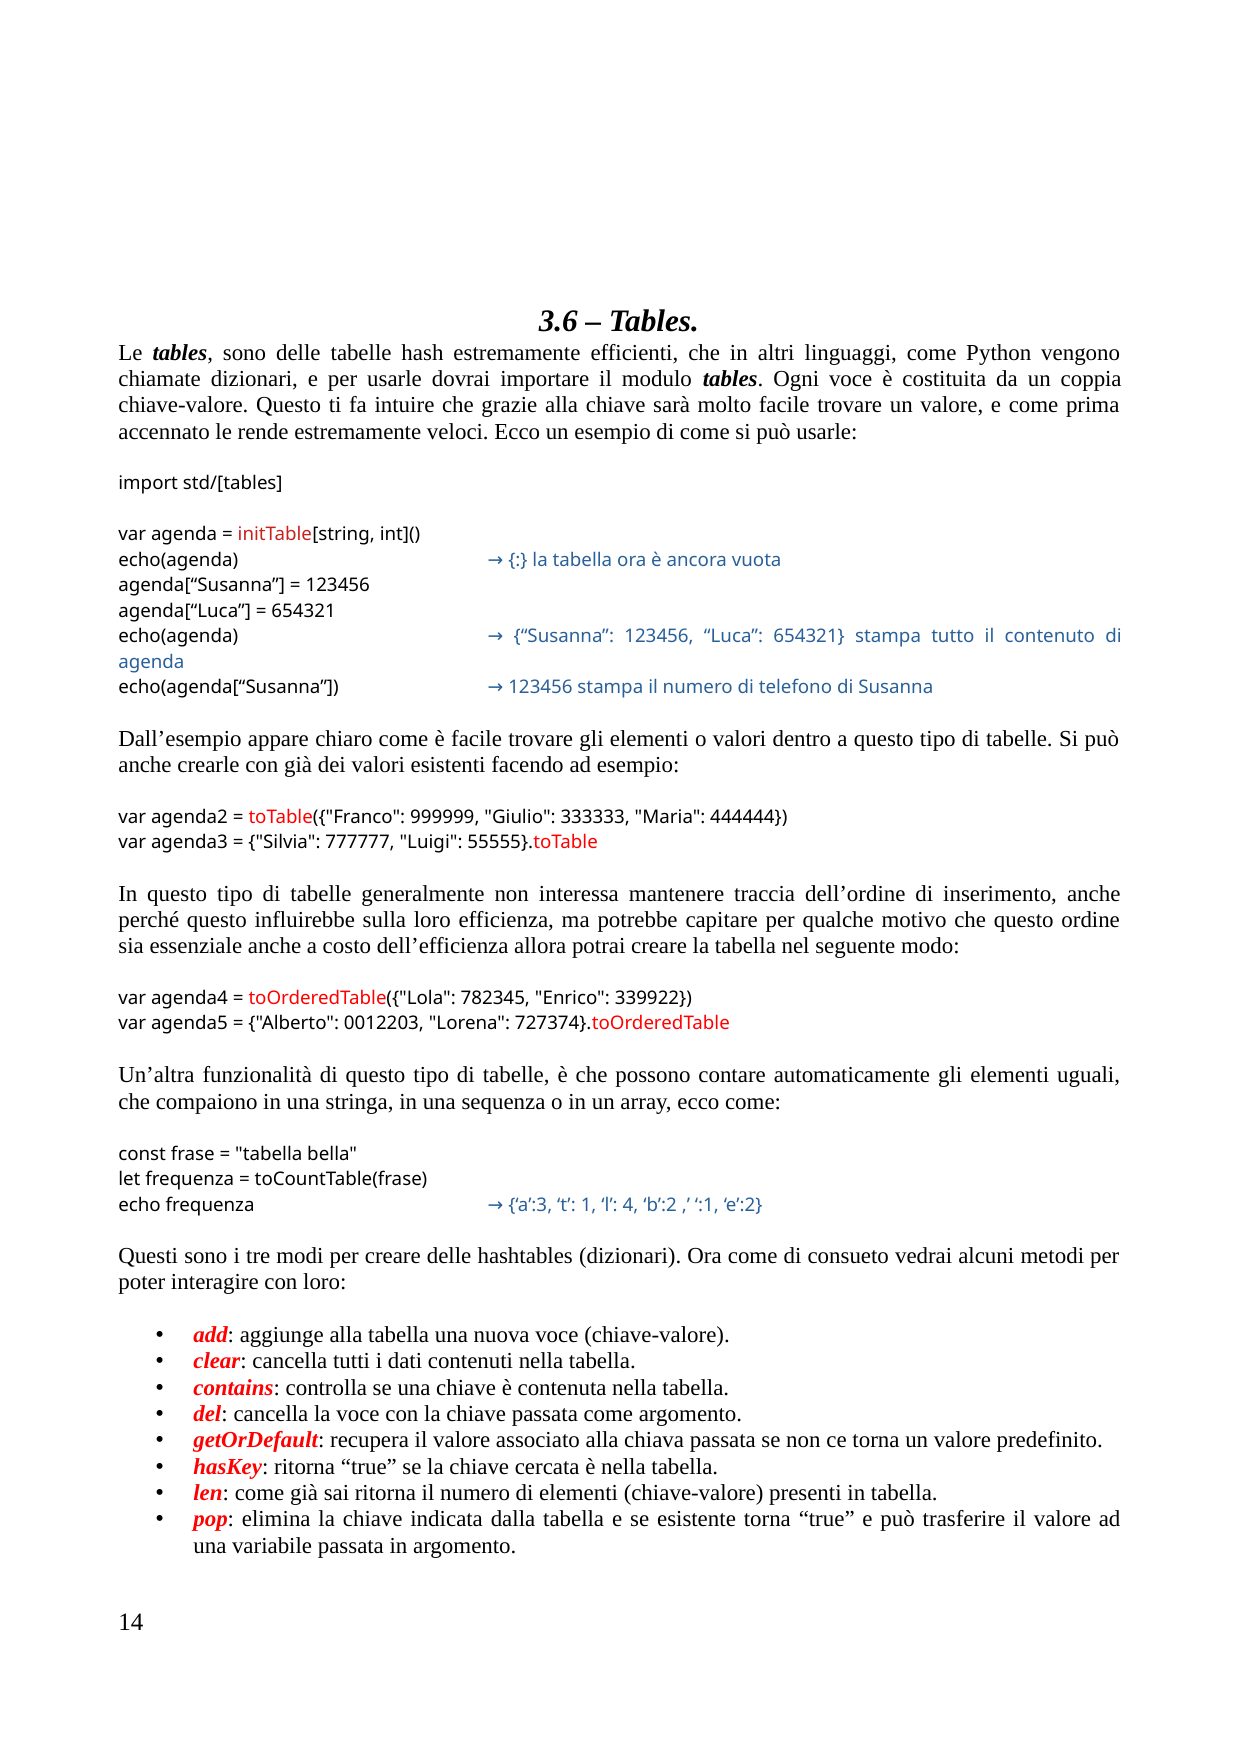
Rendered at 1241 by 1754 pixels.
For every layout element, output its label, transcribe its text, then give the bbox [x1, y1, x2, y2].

text var agenda = initTable[string, int]() [118, 521, 1122, 546]
text 3.6 – Tables. [118, 303, 1122, 339]
text echo frequenza → {‘a’:3, ‘t’: 1, ‘l’: 4, ‘b’:2 ,’ ‘:1, ‘e’:2} [118, 1191, 1122, 1216]
list getOrDefault: recupera il valore associato alla chiava passata se non ce torna un valore predefinito. [156, 1426, 1122, 1453]
list len: come già sai ritorna il numero di elementi (chiave-valore) presenti in tabella. [156, 1479, 1122, 1505]
list contains: controlla se una chiave è contenuta nella tabella. [156, 1374, 1122, 1400]
text var agenda3 = {"Silvia": 777777, "Luigi": 55555}.toTable [118, 828, 1122, 854]
list clear: cancella tutti i dati contenuti nella tabella. [156, 1347, 1122, 1374]
text Un’altra funzionalità di questo tipo di tabelle, è che possono contare automaticamente gli elementi uguali, che compaiono in una stringa, in una sequenza o in un array, ecco come: [118, 1062, 1122, 1114]
text echo(agenda[“Susanna”]) → 123456 stampa il numero di telefono di Susanna [118, 674, 1122, 699]
list add: aggiunge alla tabella una nuova voce (chiave-valore). [156, 1321, 1122, 1347]
text var agenda2 = toTable({"Franco": 999999, "Giulio": 333333, "Maria": 444444}) [118, 803, 1122, 828]
text Questi sono i tre modi per creare delle hashtables (dizionari). Ora come di consueto vedrai alcuni metodi per poter interagire con loro: [118, 1242, 1122, 1294]
text let frequenza = toCountTable(frase) [118, 1165, 1122, 1191]
text agenda[“Susanna”] = 123456 [118, 572, 1122, 597]
text echo(agenda) → {:} la tabella ora è ancora vuota [118, 546, 1122, 572]
text echo(agenda) → {“Susanna”: 123456, “Luca”: 654321} stampa tutto il contenuto di agenda [118, 623, 1122, 674]
list del: cancella la voce con la chiave passata come argomento. [156, 1400, 1122, 1426]
text agenda[“Luca”] = 654321 [118, 597, 1122, 623]
text var agenda4 = toOrderedTable({"Lola": 782345, "Enrico": 339922}) [118, 984, 1122, 1010]
text In questo tipo di tabelle generalmente non interessa mantenere traccia dell’ordine di inserimento, anche perché questo influirebbe sulla loro efficienza, ma potrebbe capitare per qualche motivo che questo ordine sia essenziale anche a costo dell’efficienza allora potrai creare la tabella nel seguente modo: [118, 879, 1122, 959]
text var agenda5 = {"Alberto": 0012203, "Lorena": 727374}.toOrderedTable [118, 1010, 1122, 1035]
text import std/[tables] [118, 469, 1122, 495]
text Le tables, sono delle tabelle hash estremamente efficienti, che in altri linguaggi, come Python vengono chiamate dizionari, e per usarle dovrai importare il modulo tables. Ogni voce è costituita da un coppia chiave-valore. Questo ti fa intuire che grazie alla chiave sarà molto facile trovare un valore, e come prima accennato le rende estremamente veloci. Ecco un esempio di come si può usarle: [118, 339, 1122, 444]
text const frase = "tabella bella" [118, 1140, 1122, 1165]
text Dall’esempio appare chiaro come è facile trovare gli elementi o valori dentro a questo tipo di tabelle. Si può anche crearle con già dei valori esistenti facendo ad esempio: [118, 725, 1122, 777]
list pop: elimina la chiave indicata dalla tabella e se esistente torna “true” e può trasferire il valore ad una variabile passata in argomento. [156, 1505, 1122, 1558]
list hasKey: ritorna “true” se la chiave cercata è nella tabella. [156, 1453, 1122, 1479]
